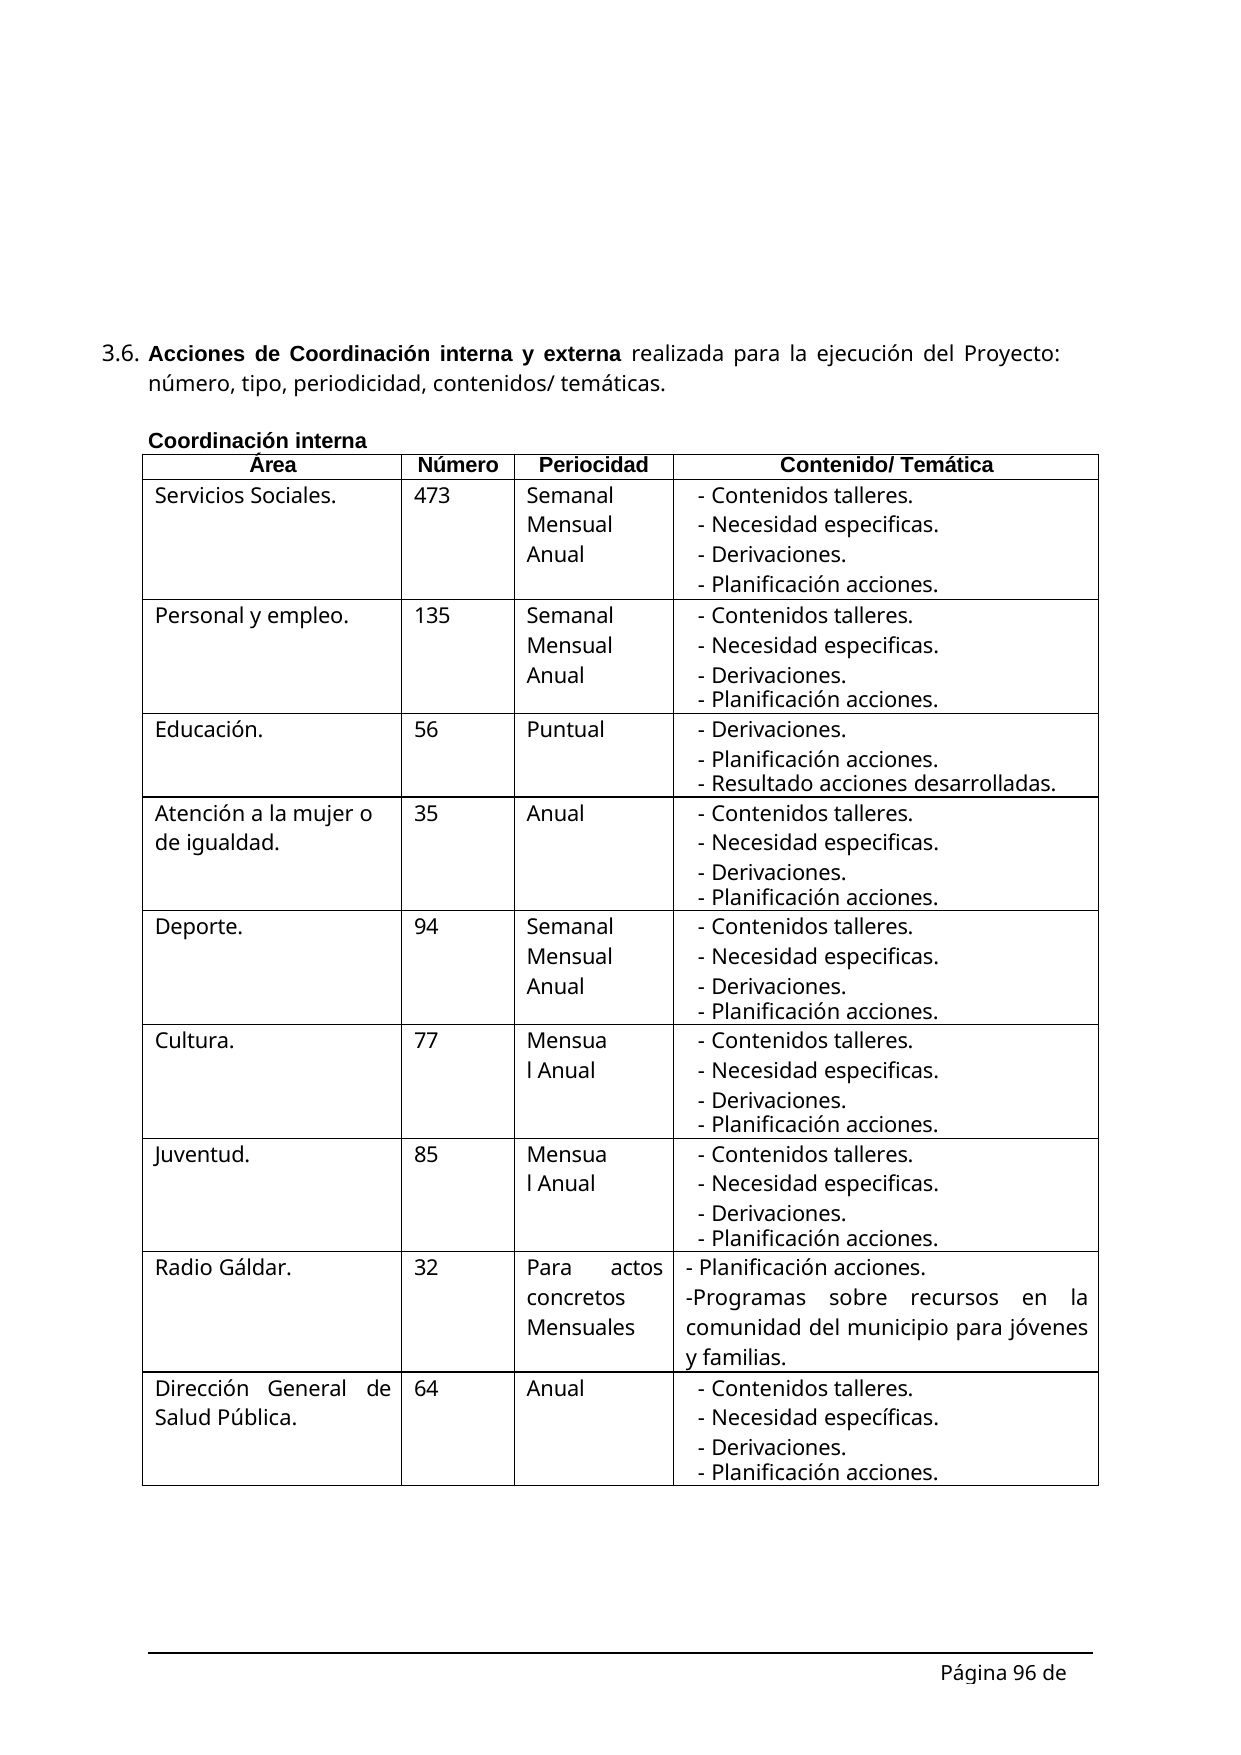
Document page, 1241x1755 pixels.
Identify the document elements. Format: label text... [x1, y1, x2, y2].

table_cell 85 [402, 1139, 514, 1251]
list Acciones de Coordinación interna y externa realizada para la ejecución del Proyecto: número, tipo, periodicidad, contenidos/ temáticas. [103, 337, 1093, 398]
table_cell Derivaciones. Planificación acciones. Resultado acciones desarrolladas. [674, 714, 1098, 796]
table_cell Contenidos talleres. Necesidad especificas. Derivaciones. Planificación acciones. [674, 600, 1098, 713]
table_cell Anual [515, 798, 673, 910]
table_cell Anual [515, 1373, 673, 1485]
table_cell 64 [402, 1373, 514, 1485]
table_cell Contenidos talleres. Necesidad especificas. Derivaciones. Planificación acciones. [674, 911, 1098, 1024]
table_cell Dirección General de Salud Pública. [143, 1373, 401, 1485]
table_cell Puntual [515, 714, 673, 796]
table_cell Contenidos talleres. Necesidad específicas. Derivaciones. Planificación acciones. [674, 1373, 1098, 1485]
table_cell - Planificación acciones. -Programas sobre recursos en la comunidad del municipio para jóvenes y familias. [674, 1252, 1098, 1371]
table_cell Servicios Sociales. [143, 480, 401, 599]
table_cell Contenidos talleres. Necesidad especificas. Derivaciones. Planificación acciones. [674, 798, 1098, 910]
table_cell Contenidos talleres. Necesidad especificas. Derivaciones. Planificación acciones. [674, 1025, 1098, 1137]
table_cell 94 [402, 911, 514, 1024]
table_cell 473 [402, 480, 514, 599]
table_cell 32 [402, 1252, 514, 1371]
table_cell Cultura. [143, 1025, 401, 1137]
table_header Número [402, 455, 514, 478]
table_cell 35 [402, 798, 514, 910]
table_cell Semanal Mensual Anual [515, 911, 673, 1024]
table_cell 77 [402, 1025, 514, 1137]
table_cell Semanal Mensual Anual [515, 480, 673, 599]
table_cell Para actos concretos Mensuales [515, 1252, 673, 1371]
table_cell Educación. [143, 714, 401, 796]
table_cell Semanal Mensual Anual [515, 600, 673, 713]
table_header Área [143, 455, 401, 478]
table_cell Juventud. [143, 1139, 401, 1251]
table_cell Atención a la mujer o de igualdad. [143, 798, 401, 910]
table_header Contenido/ Temática [674, 455, 1098, 478]
table_cell Personal y empleo. [143, 600, 401, 713]
table_cell 56 [402, 714, 514, 796]
table_cell Mensual Anual [515, 1139, 673, 1251]
table_cell 135 [402, 600, 514, 713]
table_cell Radio Gáldar. [143, 1252, 401, 1371]
text Coordinación interna [148, 428, 1152, 453]
table_cell Contenidos talleres. Necesidad especificas. Derivaciones. Planificación acciones. [674, 480, 1098, 599]
table_cell Deporte. [143, 911, 401, 1024]
table_cell Contenidos talleres. Necesidad especificas. Derivaciones. Planificación acciones. [674, 1139, 1098, 1251]
table_cell Mensual Anual [515, 1025, 673, 1137]
table_header Periocidad [515, 455, 673, 478]
